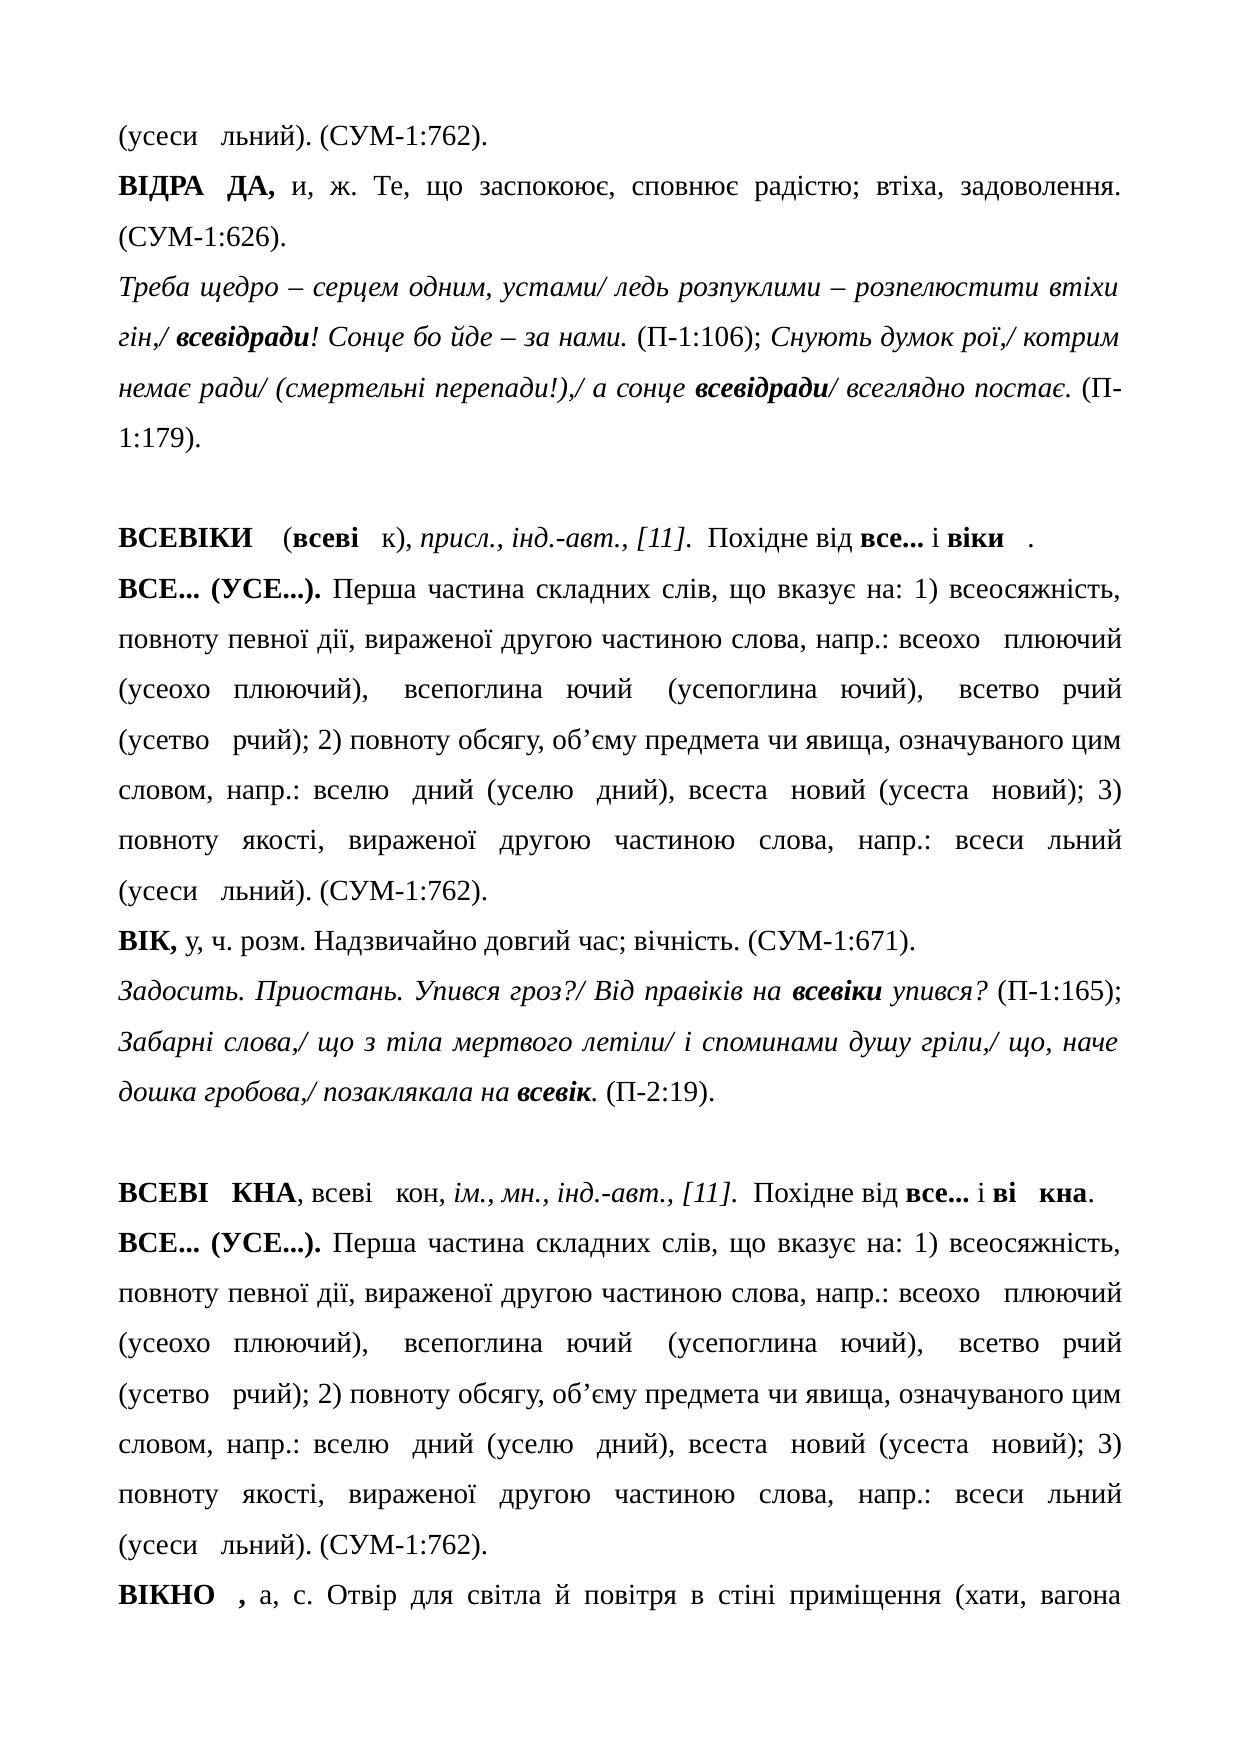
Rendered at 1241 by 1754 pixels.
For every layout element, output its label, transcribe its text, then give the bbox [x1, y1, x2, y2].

text Задосить. Приостань. Упився гроз?/ Від правіків на всевіки упився? (П-1:165); Забарні слова,/ що з тіла мертвого летіли/ і споминами душу гріли,/ що, наче дошка гробова,/ позаклякала на всевік. (П-2:19). [118, 973, 1122, 1108]
text ВІДРАДА, и, ж. Те, що заспокоює, сповнює радістю; втіха, задоволення. (СУМ-1:626). [118, 168, 1122, 252]
text Треба щедро – серцем одним, устами/ ледь розпуклими – розпелюстити втіхи гін,/ всевідради! Сонце бо йде – за нами. (П-1:106); Снують думок рої,/ котрим немає ради/ (смертельні перепади!),/ а сонце всевідради/ всеглядно постає. (П-1:179). [118, 269, 1122, 453]
text Всевіки (всевік), присл., інд.-авт., [11]. Похідне від все... і віки. [118, 521, 1122, 554]
text (усесильний). (СУМ-1:762). [118, 118, 1122, 152]
text ВІКНО, а, с. Отвір для світла й повітря в стіні приміщення (хати, вагона [118, 1577, 1122, 1611]
text ВІК, у, ч. розм. Надзвичайно довгий час; вічність. (СУМ-1:671). [118, 923, 1122, 957]
text ВСЕ... (УСЕ...). Перша частина складних слів, що вказує на: 1) всеосяжність, повноту певної дії, вираженої другою частиною слова, напр.: всеохоплюючий (усеохоплюючий), всепоглинаючий (усепоглинаючий), всетворчий (усетворчий); 2) повноту обсягу, об’єму предмета чи явища, означуваного цим словом, напр.: вселюдний (уселюдний), всестановий (усестановий); 3) повноту якості, вираженої другою частиною слова, напр.: всесильний (усесильний). (СУМ-1:762). [118, 571, 1122, 906]
text ВСЕ... (УСЕ...). Перша частина складних слів, що вказує на: 1) всеосяжність, повноту певної дії, вираженої другою частиною слова, напр.: всеохоплюючий (усеохоплюючий), всепоглинаючий (усепоглинаючий), всетворчий (усетворчий); 2) повноту обсягу, об’єму предмета чи явища, означуваного цим словом, напр.: вселюдний (уселюдний), всестановий (усестановий); 3) повноту якості, вираженої другою частиною слова, напр.: всесильний (усесильний). (СУМ-1:762). [118, 1225, 1122, 1560]
text ВсевІкна, всевікон, ім., мн., інд.-авт., [11]. Похідне від все... і вікна. [118, 1175, 1122, 1208]
